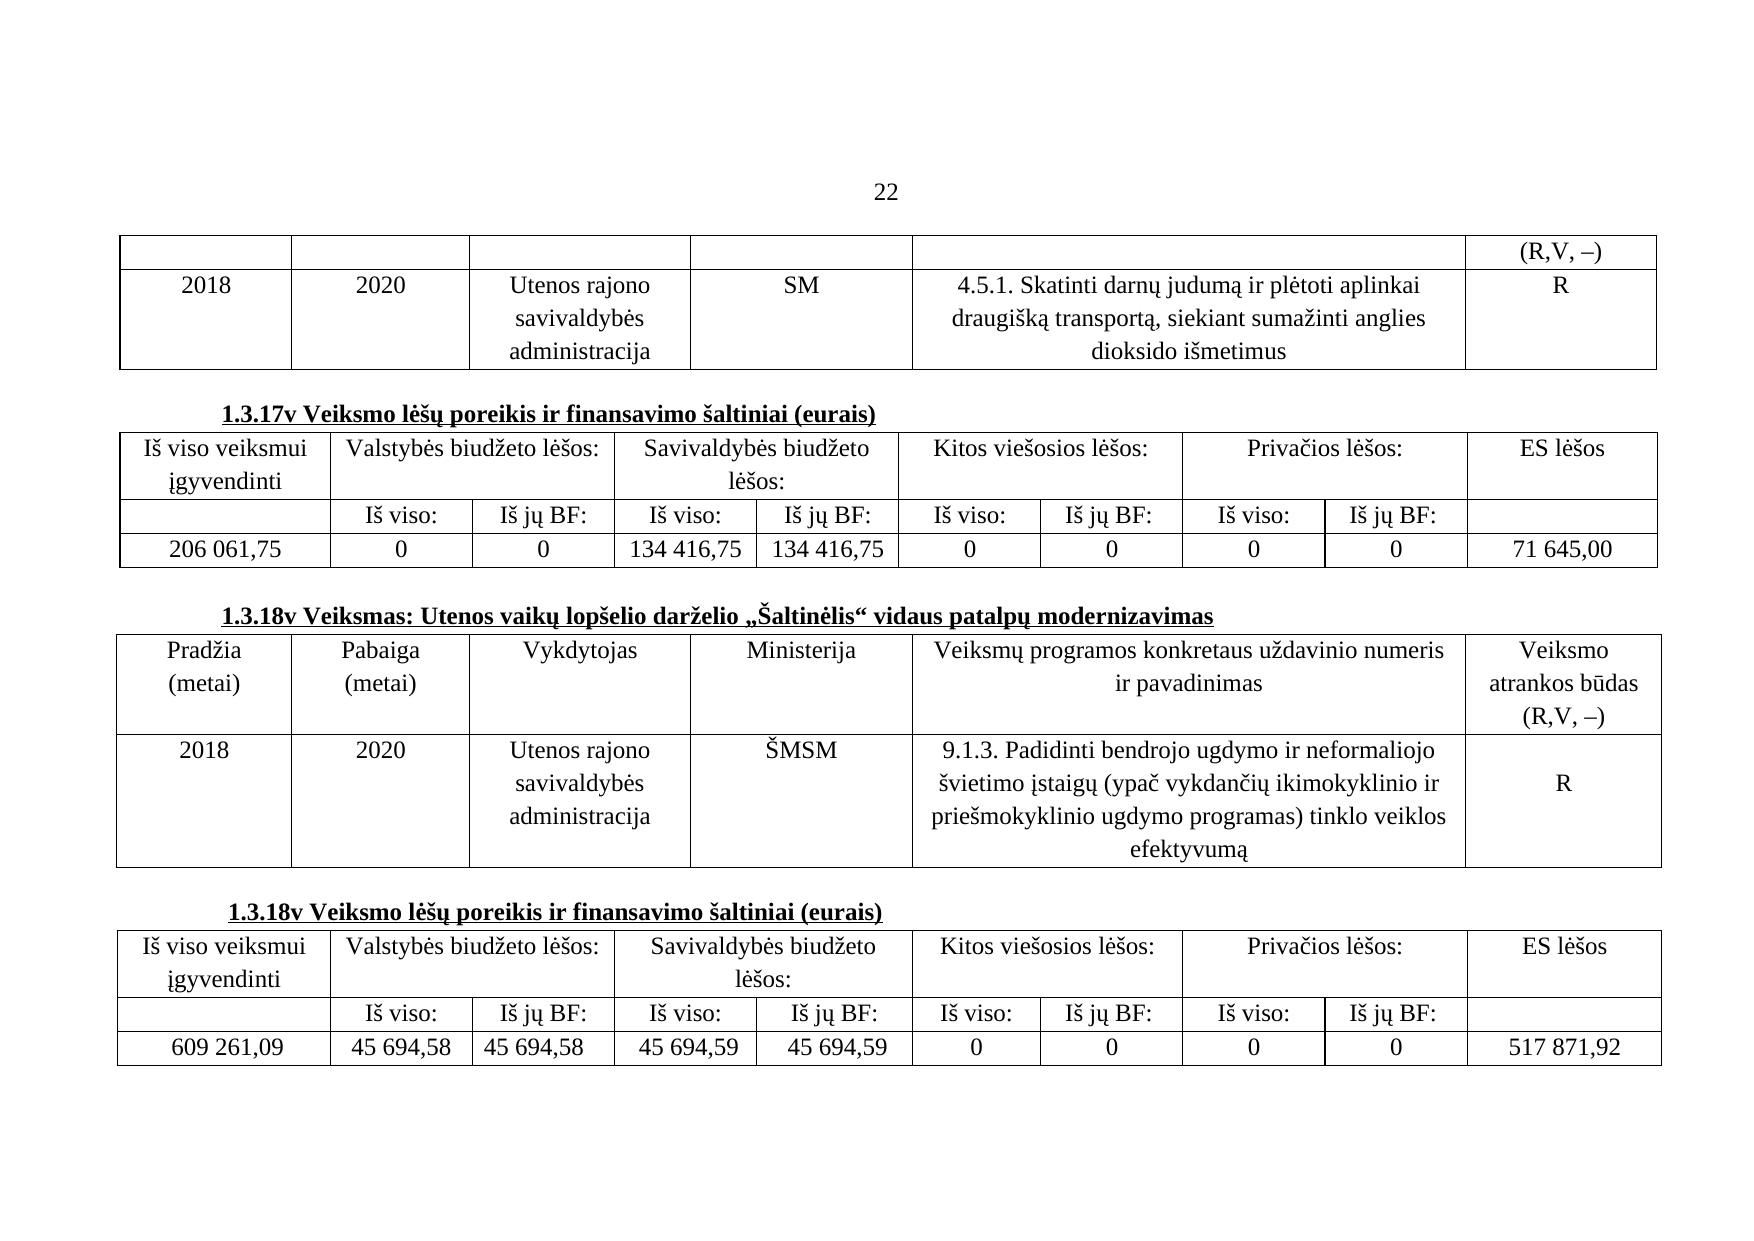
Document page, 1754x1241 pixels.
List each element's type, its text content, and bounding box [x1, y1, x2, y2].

table_cell R [1466, 735, 1661, 867]
table_header Ministerija [691, 635, 912, 734]
table_header Veiksmo atrankos būdas (R,V, –) [1466, 635, 1661, 734]
table_cell 0 [331, 534, 472, 567]
table_cell 0 [1326, 534, 1467, 567]
table_cell Iš jų BF: [1041, 998, 1182, 1031]
table_cell Iš viso: [899, 500, 1040, 533]
table_cell [121, 500, 330, 533]
table_header [121, 236, 291, 269]
table_header Vykdytojas [470, 635, 690, 734]
table_header ES lėšos [1468, 931, 1661, 997]
table_cell 517 871,92 [1468, 1032, 1661, 1065]
text 1.3.17v Veiksmo lėšų poreikis ir finansavimo šaltiniai (eurais) [118, 399, 1654, 427]
text 1.3.18v Veiksmo lėšų poreikis ir finansavimo šaltiniai (eurais) [118, 897, 1654, 926]
table_header Privačios lėšos: [1183, 433, 1467, 499]
table_header Valstybės biudžeto lėšos: [331, 433, 614, 499]
table_cell 2018 [121, 270, 291, 369]
table_header Savivaldybės biudžeto lėšos: [615, 931, 912, 997]
table_cell 9.1.3. Padidinti bendrojo ugdymo ir neformaliojo švietimo įstaigų (ypač vykdančių ikimokyklinio ir priešmokyklinio ugdymo programas) tinklo veiklos efektyvumą [913, 735, 1465, 867]
text 1.3.18v Veiksmas: Utenos vaikų lopšelio darželio „Šaltinėlis“ vidaus patalpų modernizavimas [118, 601, 1654, 630]
table_cell 0 [1041, 534, 1182, 567]
table_header Savivaldybės biudžeto lėšos: [615, 433, 898, 499]
table_header ES lėšos [1468, 433, 1657, 499]
table_cell [1468, 998, 1661, 1031]
table_cell Iš viso: [615, 998, 756, 1031]
table_cell 45 694,59 [757, 1032, 912, 1065]
table_header Veiksmų programos konkretaus uždavinio numeris ir pavadinimas [913, 635, 1465, 734]
table_header [913, 236, 1465, 269]
table_cell 0 [913, 1032, 1040, 1065]
table_header Kitos viešosios lėšos: [899, 433, 1182, 499]
table_cell Iš jų BF: [757, 998, 912, 1031]
table_cell 609 261,09 [118, 1032, 330, 1065]
table_cell Iš viso: [331, 998, 472, 1031]
table_cell 0 [1326, 1032, 1467, 1065]
table_cell Iš viso: [913, 998, 1040, 1031]
table_header Valstybės biudžeto lėšos: [331, 931, 614, 997]
table_cell Iš viso: [1183, 998, 1324, 1031]
table_cell Utenos rajono savivaldybės administracija [470, 270, 690, 369]
table_cell [1468, 500, 1657, 533]
table_cell R [1466, 270, 1656, 369]
table_cell 0 [1183, 534, 1324, 567]
table_header Iš viso veiksmui įgyvendinti [121, 433, 330, 499]
table_cell 134 416,75 [615, 534, 756, 567]
table_header [691, 236, 912, 269]
table_cell 134 416,75 [757, 534, 898, 567]
table_header Pradžia (metai) [117, 635, 291, 734]
table_cell 4.5.1. Skatinti darnų judumą ir plėtoti aplinkai draugišką transportą, siekiant sumažinti anglies dioksido išmetimus [913, 270, 1465, 369]
table_cell Iš jų BF: [1326, 500, 1467, 533]
table_header Kitos viešosios lėšos: [913, 931, 1182, 997]
table_header (R,V, –) [1466, 236, 1656, 269]
table_cell 0 [1041, 1032, 1182, 1065]
table_cell 2020 [292, 270, 469, 369]
table_cell 2020 [292, 735, 469, 867]
table_cell Iš viso: [615, 500, 756, 533]
table_cell 0 [473, 534, 614, 567]
table_cell 45 694,59 [615, 1032, 756, 1065]
table_cell Iš jų BF: [473, 998, 614, 1031]
table_cell SM [691, 270, 912, 369]
table_cell 71 645,00 [1468, 534, 1657, 567]
table_cell 2018 [117, 735, 291, 867]
table_cell 45 694,58 [331, 1032, 472, 1065]
table_cell Iš jų BF: [1041, 500, 1182, 533]
table_cell Iš jų BF: [757, 500, 898, 533]
table_header Iš viso veiksmui įgyvendinti [118, 931, 330, 997]
table_header [470, 236, 690, 269]
table_header Privačios lėšos: [1183, 931, 1467, 997]
table_cell 0 [1183, 1032, 1324, 1065]
table_cell ŠMSM [691, 735, 912, 867]
table_cell Iš viso: [331, 500, 472, 533]
table_header Pabaiga (metai) [292, 635, 469, 734]
table_header [292, 236, 469, 269]
table_cell Iš viso: [1183, 500, 1324, 533]
table_cell Iš jų BF: [1326, 998, 1467, 1031]
table_cell 0 [899, 534, 1040, 567]
table_cell [118, 998, 330, 1031]
table_cell 45 694,58 [473, 1032, 614, 1065]
table_cell Utenos rajono savivaldybės administracija [470, 735, 690, 867]
table_cell 206 061,75 [121, 534, 330, 567]
table_cell Iš jų BF: [473, 500, 614, 533]
